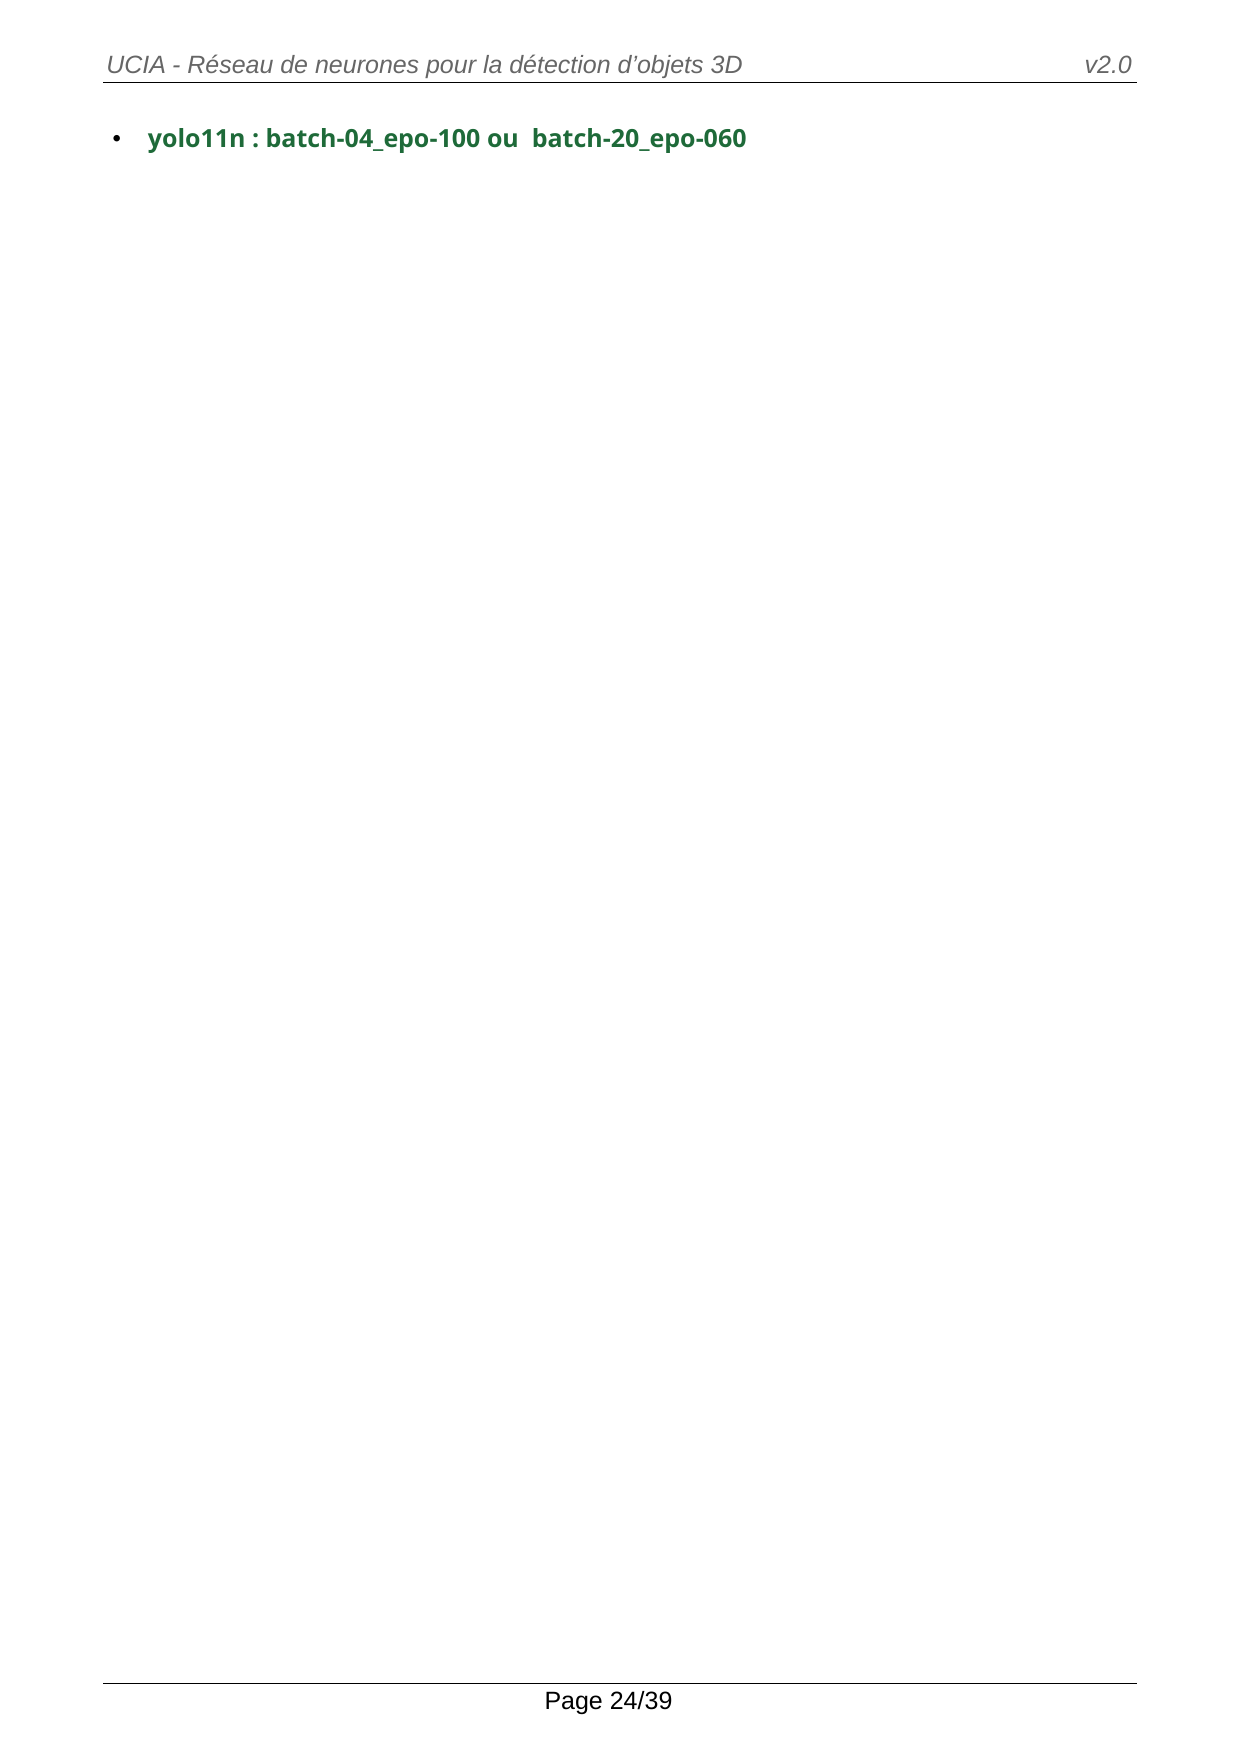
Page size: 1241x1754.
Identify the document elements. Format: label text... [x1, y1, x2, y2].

list yolo11n : batch-04_epo-100 ou batch-20_epo-060 [112, 120, 1134, 154]
